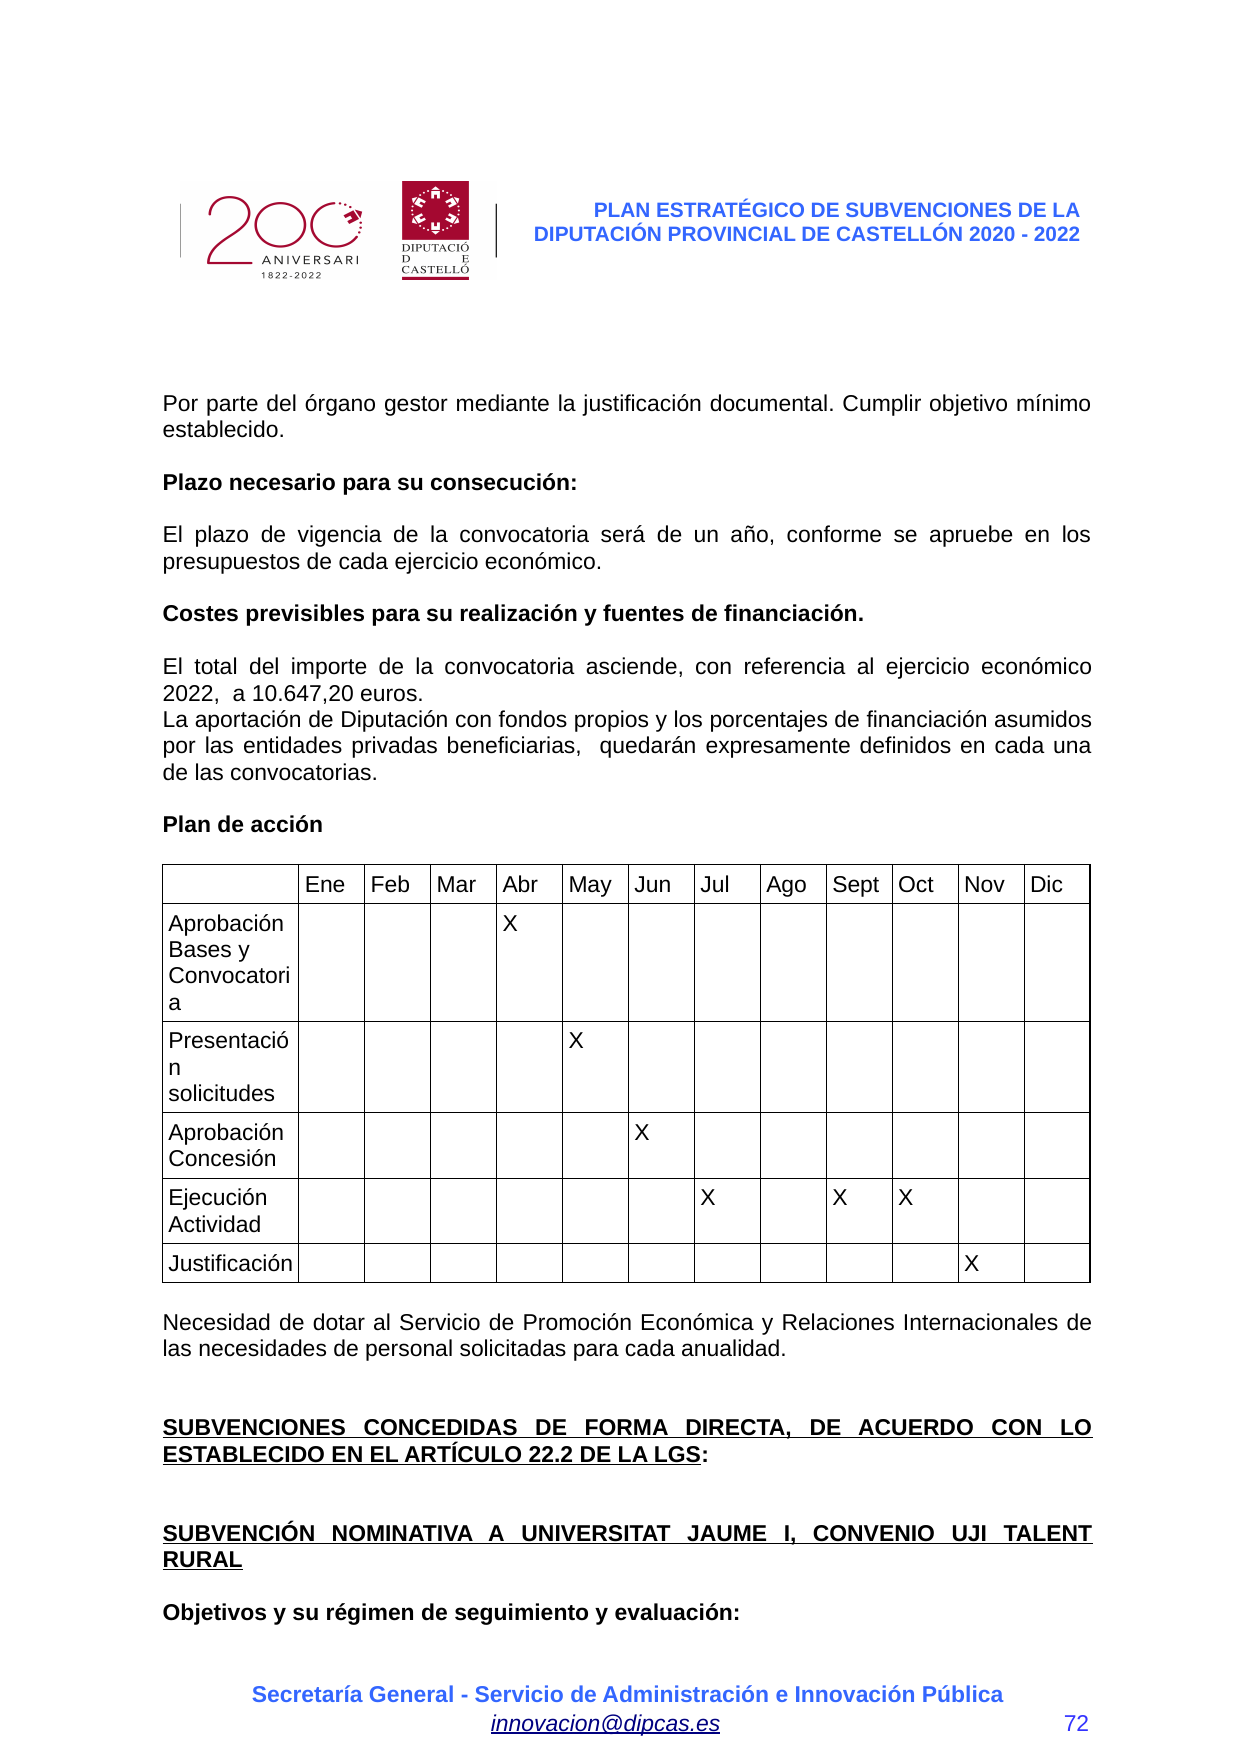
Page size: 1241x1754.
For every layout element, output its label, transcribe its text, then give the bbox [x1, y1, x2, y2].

table_cell [959, 1022, 1024, 1112]
table_cell [827, 1113, 892, 1177]
table_cell X [959, 1244, 1024, 1282]
table_cell [629, 1022, 694, 1112]
table_cell [1025, 904, 1089, 1021]
table_cell [959, 1113, 1024, 1177]
table_cell [695, 1022, 760, 1112]
table_header May [563, 865, 628, 903]
table_cell Presentación solicitudes [163, 1022, 298, 1112]
table_cell [761, 1113, 826, 1177]
text Objetivos y su régimen de seguimiento y evaluación: [162, 1599, 1092, 1625]
table_cell [761, 904, 826, 1021]
table_cell [827, 1244, 892, 1282]
table_cell [629, 1244, 694, 1282]
text SUBVENCIÓN NOMINATIVA A UNIVERSITAT JAUME I, CONVENIO UJI TALENT [162, 1520, 1092, 1543]
table_cell [431, 1022, 496, 1112]
table_cell X [629, 1113, 694, 1177]
table_cell [431, 904, 496, 1021]
table_cell [893, 1244, 958, 1282]
table_cell [365, 1113, 430, 1177]
table_header Ago [761, 865, 826, 903]
table_cell [563, 1179, 628, 1243]
table_cell [827, 1022, 892, 1112]
table_cell [1025, 1113, 1089, 1177]
table_cell [959, 904, 1024, 1021]
table_header Dic [1025, 865, 1089, 903]
table_cell [365, 1022, 430, 1112]
table_cell [695, 1244, 760, 1282]
table_cell [1025, 1022, 1089, 1112]
table_cell [497, 1022, 562, 1112]
table_cell [431, 1113, 496, 1177]
table_cell [365, 1179, 430, 1243]
table_cell [1025, 1244, 1089, 1282]
table_cell Justificación [163, 1244, 298, 1282]
table_cell [893, 1022, 958, 1112]
table_cell [629, 904, 694, 1021]
text El total del importe de la convocatoria asciende, con referencia al ejercicio económico 2022, a 10.647,20 euros. [162, 653, 1092, 706]
table_cell X [563, 1022, 628, 1112]
table_header Oct [893, 865, 958, 903]
table_header Feb [365, 865, 430, 903]
text Por parte del órgano gestor mediante la justificación documental. Cumplir objetivo mínimo establecido. [162, 389, 1092, 442]
table_cell [761, 1244, 826, 1282]
table_cell X [893, 1179, 958, 1243]
text Plan de acción [162, 811, 1092, 838]
table_cell [695, 904, 760, 1021]
table_cell X [497, 904, 562, 1021]
table_cell [827, 904, 892, 1021]
table_cell Aprobación Bases y Convocatoria [163, 904, 298, 1021]
table_cell [299, 1179, 364, 1243]
table_cell [299, 1113, 364, 1177]
table_cell Aprobación Concesión [163, 1113, 298, 1177]
table_cell [497, 1244, 562, 1282]
table_cell [629, 1179, 694, 1243]
table_cell [299, 1244, 364, 1282]
table_cell [695, 1113, 760, 1177]
table_header Ene [299, 865, 364, 903]
table_cell [563, 904, 628, 1021]
table_header Mar [431, 865, 496, 903]
table_cell [431, 1244, 496, 1282]
table_cell [563, 1244, 628, 1282]
text Plazo necesario para su consecución: [162, 469, 1092, 495]
table_cell [959, 1179, 1024, 1243]
text SUBVENCIONES CONCEDIDAS DE FORMA DIRECTA, DE ACUERDO CON LO [162, 1414, 1092, 1437]
text Costes previsibles para su realización y fuentes de financiación. [162, 600, 1092, 627]
table_cell [893, 1113, 958, 1177]
table_cell [365, 1244, 430, 1282]
table_cell [761, 1179, 826, 1243]
table_header Jun [629, 865, 694, 903]
table_header Nov [959, 865, 1024, 903]
table_header [163, 865, 298, 903]
text El plazo de vigencia de la convocatoria será de un año, conforme se apruebe en los presupuestos de cada ejercicio económico. [162, 521, 1092, 574]
table_cell [497, 1113, 562, 1177]
table_cell [431, 1179, 496, 1243]
table_cell X [827, 1179, 892, 1243]
table_cell [497, 1179, 562, 1243]
table_header Abr [497, 865, 562, 903]
table_header Sept [827, 865, 892, 903]
text La aportación de Diputación con fondos propios y los porcentajes de financiación asumidos por las entidades privadas beneficiarias, quedarán expresamente definidos en cada una de las convocatorias. [162, 706, 1092, 785]
picture [180, 181, 497, 280]
text RURAL [162, 1544, 1092, 1572]
text ESTABLECIDO EN EL ARTÍCULO 22.2 DE LA LGS: [162, 1438, 1092, 1467]
table_cell [1025, 1179, 1089, 1243]
table_cell [299, 1022, 364, 1112]
table_cell [761, 1022, 826, 1112]
table_header Jul [695, 865, 760, 903]
table_cell [893, 904, 958, 1021]
table_cell X [695, 1179, 760, 1243]
table_cell [563, 1113, 628, 1177]
table_cell [365, 904, 430, 1021]
table_cell [299, 904, 364, 1021]
table_cell Ejecución Actividad [163, 1179, 298, 1243]
text Necesidad de dotar al Servicio de Promoción Económica y Relaciones Internacionales de las necesidades de personal solicitadas para cada anualidad. [162, 1309, 1092, 1362]
